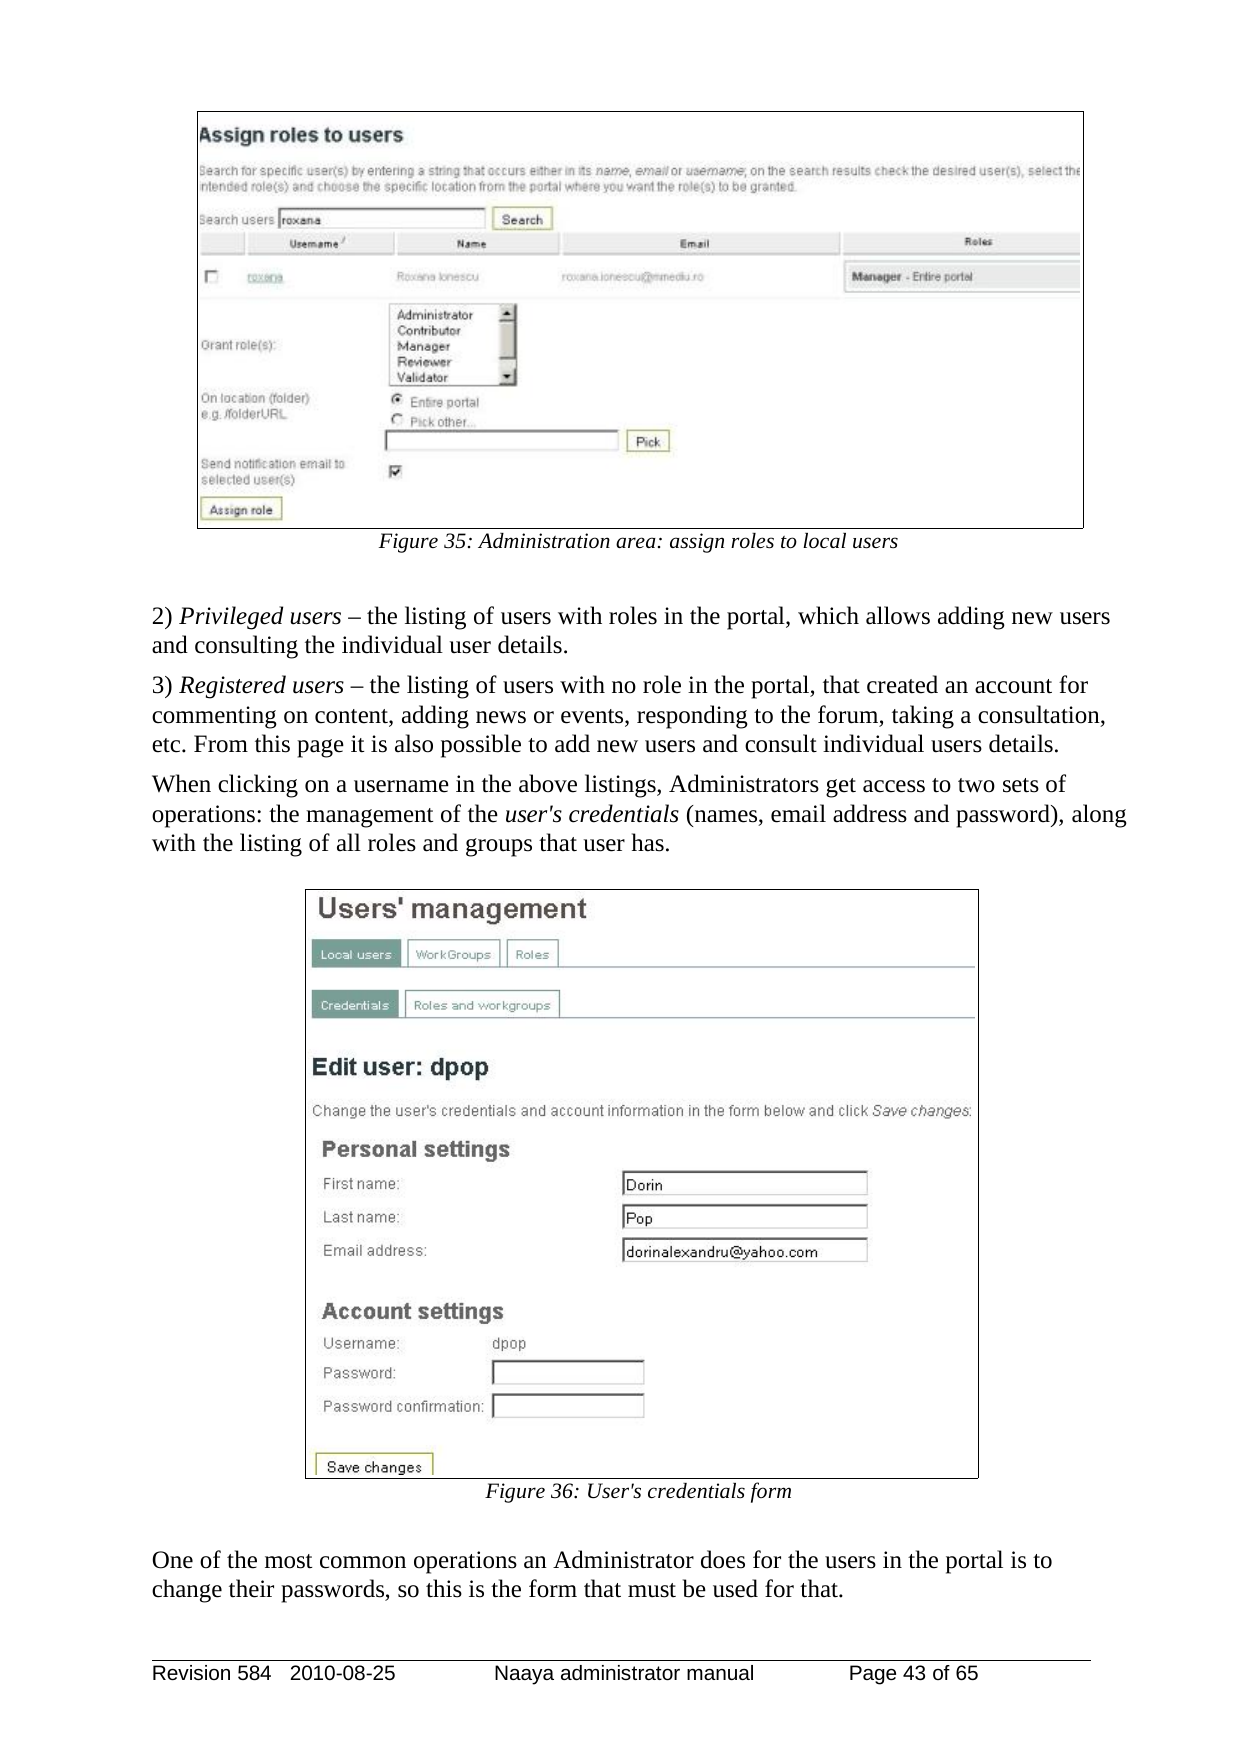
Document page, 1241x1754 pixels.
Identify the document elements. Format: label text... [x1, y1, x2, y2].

text 2) Privileged users – the listing of users with roles in the portal, which allows adding new users and consulting the individual user details. [152, 601, 1128, 659]
picture [199, 114, 1080, 525]
text 3) Registered users – the listing of users with no role in the portal, that created an account for commenting on content, adding news or events, responding to the forum, taking a consultation, etc. From this page it is also possible to add new users and consult individual users details. [152, 670, 1128, 758]
text One of the most common operations an Administrator does for the users in the portal is to change their passwords, so this is the form that must be used for that. [152, 1544, 1128, 1603]
text When clicking on a username in the above listings, Administrators get access to two sets of operations: the management of the user's credentials (names, email address and password), along with the listing of all roles and groups that user has. [152, 769, 1128, 857]
text [198, 112, 1083, 528]
text Figure 36: User's credentials form [231, 881, 1048, 1504]
picture [307, 891, 975, 1475]
text Figure 35: Administration area: assign roles to local users [197, 529, 1083, 553]
